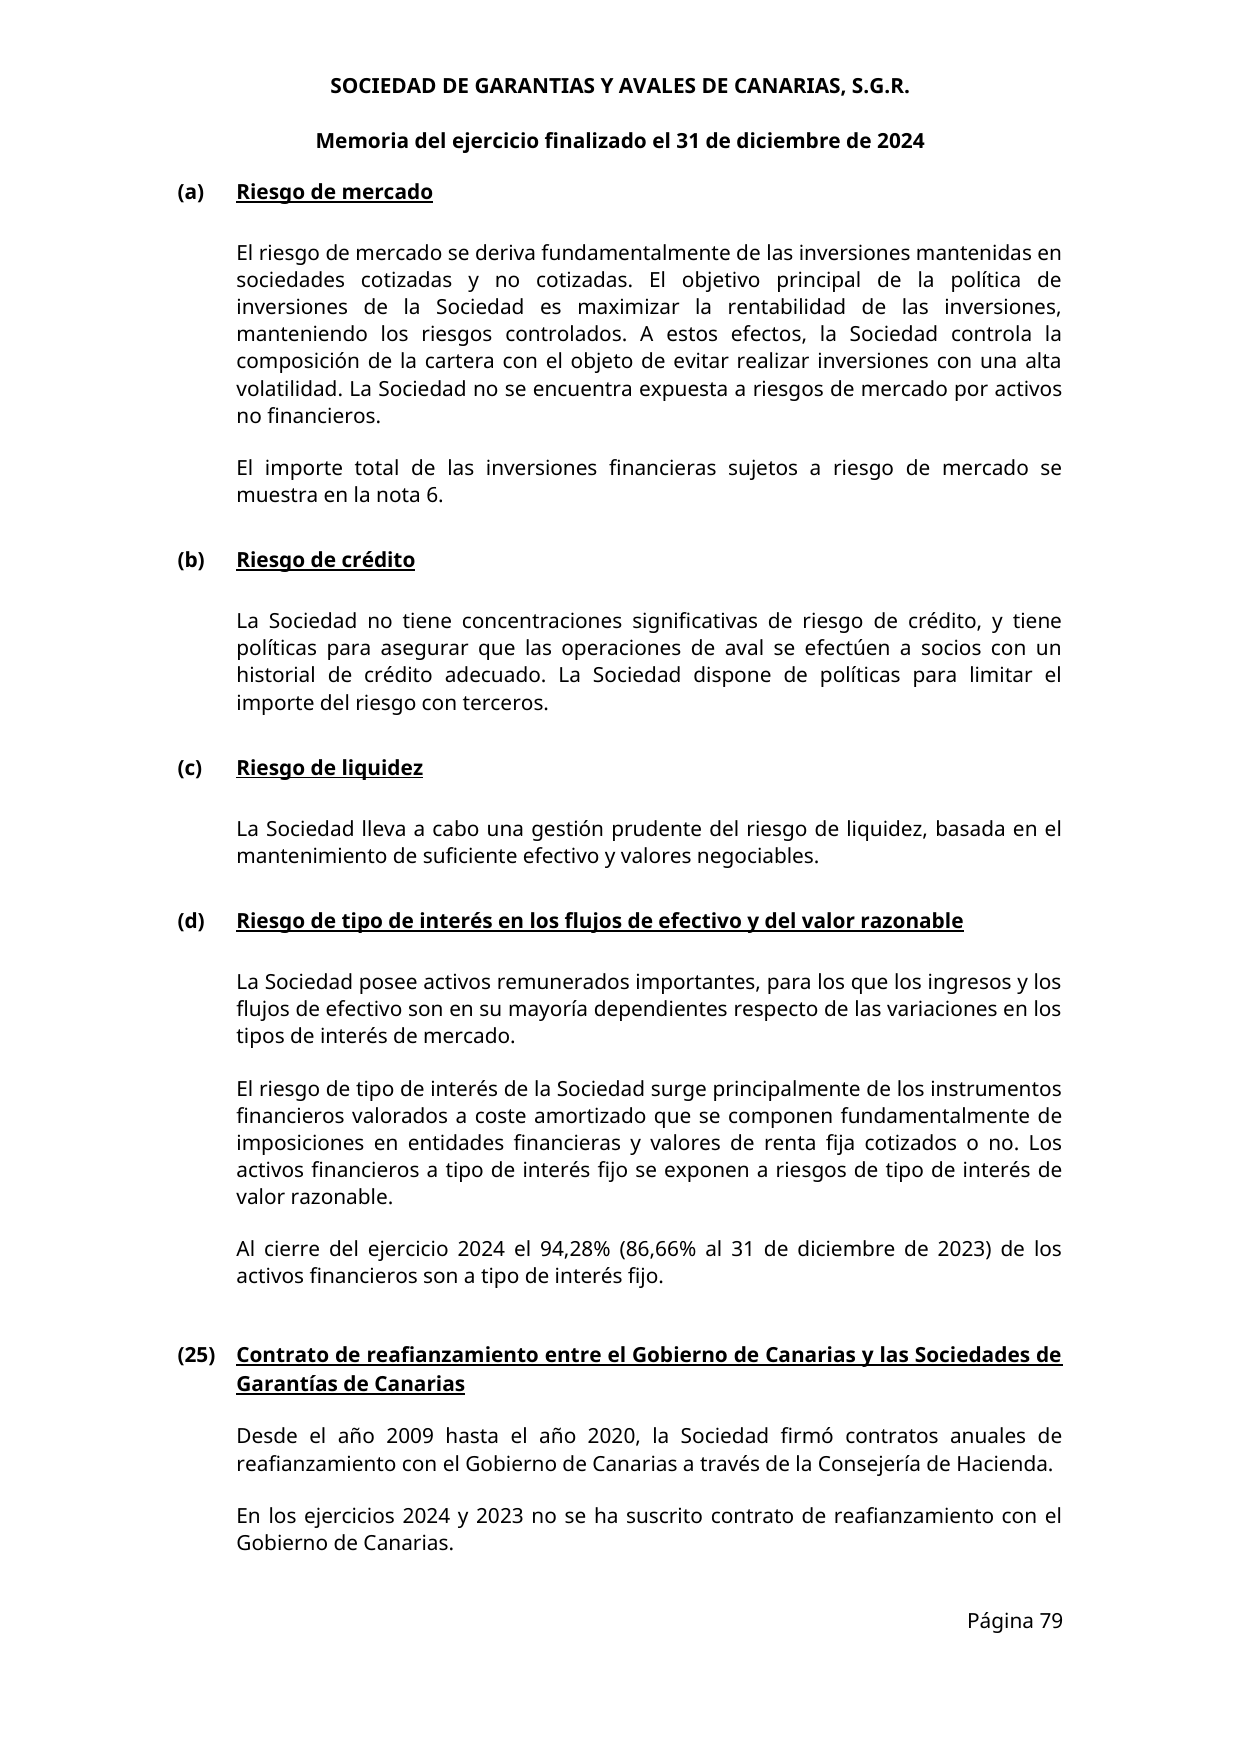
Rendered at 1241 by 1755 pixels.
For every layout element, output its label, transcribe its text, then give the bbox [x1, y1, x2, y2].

text La Sociedad no tiene concentraciones significativas de riesgo de crédito, y tiene políticas para asegurar que las operaciones de aval se efectúen a socios con un historial de crédito adecuado. La Sociedad dispone de políticas para limitar el importe del riesgo con terceros. [236, 607, 1063, 715]
text Al cierre del ejercicio 2024 el 94,28% (86,66% al 31 de diciembre de 2023) de los activos financieros son a tipo de interés fijo. [236, 1235, 1063, 1289]
text El riesgo de tipo de interés de la Sociedad surge principalmente de los instrumentos financieros valorados a coste amortizado que se componen fundamentalmente de imposiciones en entidades financieras y valores de renta fija cotizados o no. Los activos financieros a tipo de interés fijo se exponen a riesgos de tipo de interés de valor razonable. [236, 1074, 1063, 1210]
subtitle (25) Contrato de reafianzamiento entre el Gobierno de Canarias y las Sociedades de Garantías de Canarias [177, 1339, 1063, 1397]
text El importe total de las inversiones financieras sujetos a riesgo de mercado se muestra en la nota 6. [236, 453, 1063, 508]
list Riesgo de liquidez [177, 753, 1063, 781]
text Desde el año 2009 hasta el año 2020, la Sociedad firmó contratos anuales de reafianzamiento con el Gobierno de Canarias a través de la Consejería de Hacienda. [236, 1422, 1063, 1476]
text En los ejercicios 2024 y 2023 no se ha suscrito contrato de reafianzamiento con el Gobierno de Canarias. [236, 1501, 1063, 1556]
list Riesgo de tipo de interés en los flujos de efectivo y del valor razonable [177, 906, 1063, 935]
list Riesgo de mercado [177, 177, 1063, 206]
text El riesgo de mercado se deriva fundamentalmente de las inversiones mantenidas en sociedades cotizadas y no cotizadas. El objetivo principal de la política de inversiones de la Sociedad es maximizar la rentabilidad de las inversiones, manteniendo los riesgos controlados. A estos efectos, la Sociedad controla la composición de la cartera con el objeto de evitar realizar inversiones con una alta volatilidad. La Sociedad no se encuentra expuesta a riesgos de mercado por activos no financieros. [236, 239, 1063, 428]
text La Sociedad lleva a cabo una gestión prudente del riesgo de liquidez, basada en el mantenimiento de suficiente efectivo y valores negociables. [236, 814, 1063, 869]
text La Sociedad posee activos remunerados importantes, para los que los ingresos y los flujos de efectivo son en su mayoría dependientes respecto de las variaciones en los tipos de interés de mercado. [236, 968, 1063, 1049]
list Riesgo de crédito [177, 545, 1063, 574]
